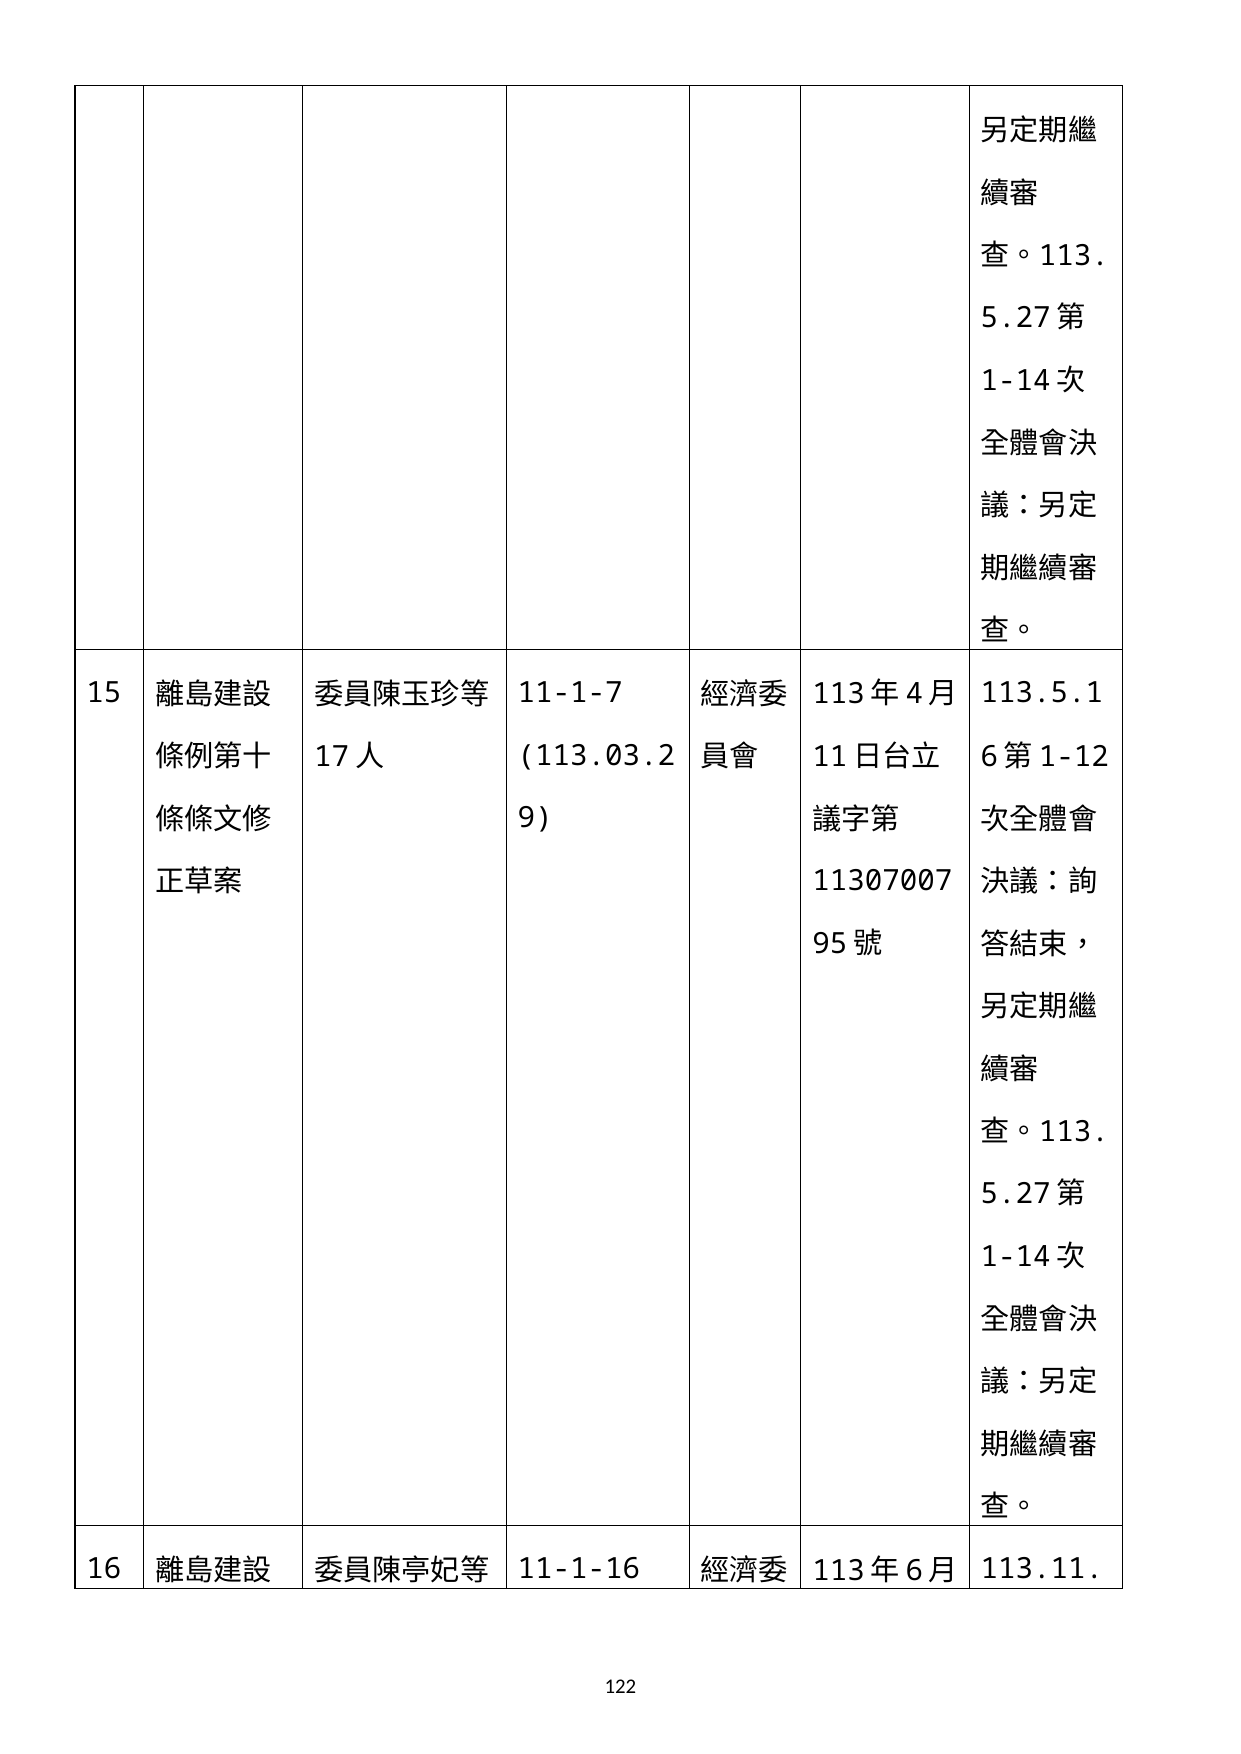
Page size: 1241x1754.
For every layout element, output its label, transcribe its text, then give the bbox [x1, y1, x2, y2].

table_cell 113年4月11日台立議字第1130700795號 [801, 650, 969, 1525]
table_cell 另定期繼續審查。113.5.27第1-14次全體會決議：另定期繼續審查。 [970, 86, 1122, 649]
table_cell [144, 86, 302, 649]
table_cell 11-1-16 [507, 1526, 689, 1588]
table_cell [690, 86, 800, 649]
table_cell 離島建設 [144, 1526, 302, 1588]
table_cell 委員陳亭妃等 [303, 1526, 506, 1588]
table_cell [507, 86, 689, 649]
table_cell 113.11. [970, 1526, 1122, 1588]
table_cell 11-1-7 (113.03.29) [507, 650, 689, 1525]
table_cell 委員陳玉珍等17人 [303, 650, 506, 1525]
table_cell [76, 86, 143, 649]
table_cell 15 [76, 650, 143, 1525]
table_cell 經濟委 [690, 1526, 800, 1588]
table_cell [801, 86, 969, 649]
table_cell 113年6月 [801, 1526, 969, 1588]
table_cell 經濟委員會 [690, 650, 800, 1525]
table_cell 113.5.16第1-12次全體會決議：詢答結束，另定期繼續審查。113.5.27第1-14次全體會決議：另定期繼續審查。 [970, 650, 1122, 1525]
table_cell 離島建設條例第十條條文修正草案 [144, 650, 302, 1525]
table_cell 16 [76, 1526, 143, 1588]
table_cell [303, 86, 506, 649]
